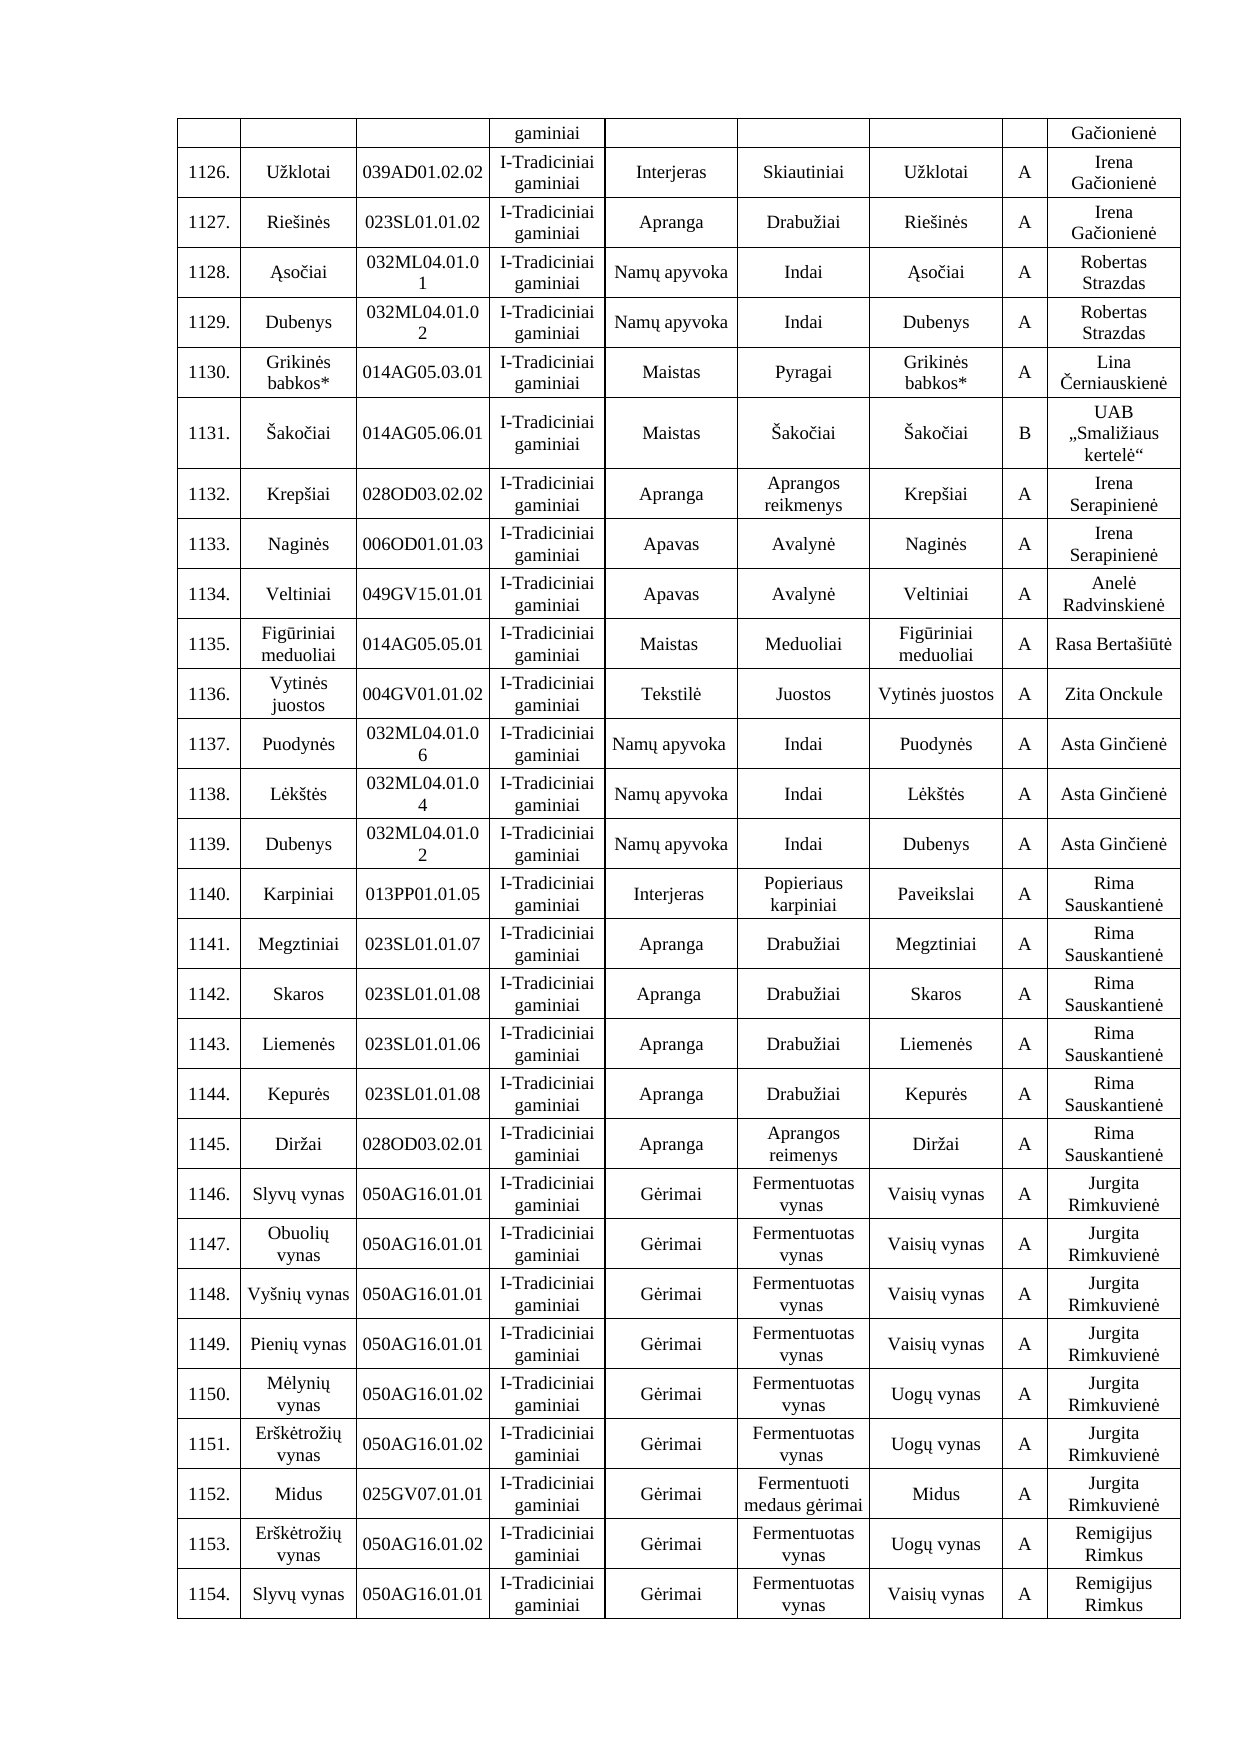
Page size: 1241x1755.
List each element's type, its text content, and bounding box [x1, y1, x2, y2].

table_cell Vytinės juostos [870, 669, 1002, 718]
table_cell Grikinės babkos* [870, 348, 1002, 397]
table_cell 1138. [178, 769, 240, 818]
table_cell Gėrimai [606, 1569, 737, 1618]
table_cell Fermentuotas vynas [738, 1319, 869, 1368]
table_cell 1134. [178, 569, 240, 618]
table_cell 1153. [178, 1519, 240, 1568]
table_cell Midus [241, 1469, 356, 1518]
table_cell Rima Sauskantienė [1048, 869, 1180, 918]
table_cell 006OD01.01.03 [357, 519, 489, 568]
table_cell 1146. [178, 1169, 240, 1218]
table_cell Karpiniai [241, 869, 356, 918]
table_cell 014AG05.06.01 [357, 398, 489, 468]
table_cell Lėkštės [241, 769, 356, 818]
table_cell Irena Gačionienė [1048, 148, 1180, 197]
table_cell Veltiniai [870, 569, 1002, 618]
table_cell Popieriaus karpiniai [738, 869, 869, 918]
table_cell Krepšiai [870, 469, 1002, 518]
table_cell Irena Gačionienė [1048, 198, 1180, 247]
table_cell Interjeras [606, 869, 737, 918]
table_cell 1150. [178, 1369, 240, 1418]
table_cell I-Tradiciniai gaminiai [490, 1119, 604, 1168]
table_cell [178, 119, 240, 147]
table_cell I-Tradiciniai gaminiai [490, 969, 604, 1018]
table_cell Skaros [870, 969, 1002, 1018]
table_cell 032ML04.01.06 [357, 719, 489, 768]
table_cell [241, 119, 356, 147]
table_cell Slyvų vynas [241, 1569, 356, 1618]
table_cell Jurgita Rimkuvienė [1048, 1469, 1180, 1518]
table_cell gaminiai [490, 119, 604, 147]
table_cell Apavas [606, 519, 737, 568]
table_cell Apavas [606, 569, 737, 618]
table_cell 1141. [178, 919, 240, 968]
table_cell Vaisių vynas [870, 1569, 1002, 1618]
table_cell A [1003, 1419, 1047, 1468]
table_cell I-Tradiciniai gaminiai [490, 1319, 604, 1368]
table_cell A [1003, 969, 1047, 1018]
table_cell 023SL01.01.02 [357, 198, 489, 247]
table_cell 1149. [178, 1319, 240, 1368]
table_cell 004GV01.01.02 [357, 669, 489, 718]
table_cell Erškėtrožių vynas [241, 1419, 356, 1468]
table_cell I-Tradiciniai gaminiai [490, 1019, 604, 1068]
table_cell A [1003, 1469, 1047, 1518]
table_cell Obuolių vynas [241, 1219, 356, 1268]
table_cell Riešinės [241, 198, 356, 247]
table_cell Gėrimai [606, 1169, 737, 1218]
table_cell 025GV07.01.01 [357, 1469, 489, 1518]
table_cell 032ML04.01.02 [357, 298, 489, 347]
table_cell Rima Sauskantienė [1048, 1069, 1180, 1118]
table_cell Namų apyvoka [606, 769, 737, 818]
table_cell 1139. [178, 819, 240, 868]
table_cell Vaisių vynas [870, 1219, 1002, 1268]
table_cell A [1003, 198, 1047, 247]
table_cell I-Tradiciniai gaminiai [490, 1519, 604, 1568]
table_cell A [1003, 669, 1047, 718]
table_cell Asta Ginčienė [1048, 769, 1180, 818]
table_cell B [1003, 398, 1047, 468]
table_cell Gėrimai [606, 1369, 737, 1418]
table_cell I-Tradiciniai gaminiai [490, 819, 604, 868]
table_cell Uogų vynas [870, 1519, 1002, 1568]
table_cell I-Tradiciniai gaminiai [490, 669, 604, 718]
table_cell Irena Serapinienė [1048, 469, 1180, 518]
table_cell A [1003, 1119, 1047, 1168]
table_cell Figūriniai meduoliai [870, 619, 1002, 668]
table_cell Midus [870, 1469, 1002, 1518]
table_cell Maistas [606, 619, 737, 668]
table_cell I-Tradiciniai gaminiai [490, 919, 604, 968]
table_cell Vytinės juostos [241, 669, 356, 718]
table_cell Fermentuotas vynas [738, 1369, 869, 1418]
table_cell A [1003, 1569, 1047, 1618]
table_cell Indai [738, 819, 869, 868]
table_cell Zita Onckule [1048, 669, 1180, 718]
table_cell [606, 119, 737, 147]
table_cell A [1003, 1319, 1047, 1368]
table_cell A [1003, 819, 1047, 868]
table_cell Apranga [606, 969, 737, 1018]
table_cell Šakočiai [738, 398, 869, 468]
table_cell Apranga [606, 1069, 737, 1118]
table_cell 014AG05.03.01 [357, 348, 489, 397]
table_cell 014AG05.05.01 [357, 619, 489, 668]
table_cell Rima Sauskantienė [1048, 1119, 1180, 1168]
table_cell 1148. [178, 1269, 240, 1318]
table_cell Kepurės [870, 1069, 1002, 1118]
table_cell 032ML04.01.02 [357, 819, 489, 868]
table_cell Namų apyvoka [606, 719, 737, 768]
table_cell Jurgita Rimkuvienė [1048, 1169, 1180, 1218]
table_cell A [1003, 919, 1047, 968]
table_cell 1133. [178, 519, 240, 568]
table_cell Diržai [241, 1119, 356, 1168]
table_cell Meduoliai [738, 619, 869, 668]
table_cell Fermentuotas vynas [738, 1419, 869, 1468]
table_cell Ąsočiai [870, 248, 1002, 297]
table_cell Indai [738, 248, 869, 297]
table_cell I-Tradiciniai gaminiai [490, 1219, 604, 1268]
table_cell [870, 119, 1002, 147]
table_cell Apranga [606, 1019, 737, 1068]
table_cell A [1003, 1369, 1047, 1418]
table_cell Drabužiai [738, 198, 869, 247]
table_cell Skiautiniai [738, 148, 869, 197]
table_cell 028OD03.02.02 [357, 469, 489, 518]
table_cell 1136. [178, 669, 240, 718]
table_cell Jurgita Rimkuvienė [1048, 1219, 1180, 1268]
table_cell 1142. [178, 969, 240, 1018]
table_cell Gėrimai [606, 1319, 737, 1368]
table_cell Liemenės [241, 1019, 356, 1068]
table_cell 050AG16.01.02 [357, 1369, 489, 1418]
table_cell A [1003, 769, 1047, 818]
table_cell Jurgita Rimkuvienė [1048, 1269, 1180, 1318]
table_cell Drabužiai [738, 969, 869, 1018]
table_cell 032ML04.01.01 [357, 248, 489, 297]
table_cell Robertas Strazdas [1048, 298, 1180, 347]
table_cell Gėrimai [606, 1269, 737, 1318]
table_cell I-Tradiciniai gaminiai [490, 348, 604, 397]
table_cell A [1003, 719, 1047, 768]
table_cell 050AG16.01.01 [357, 1319, 489, 1368]
table_cell Aprangos reikmenys [738, 469, 869, 518]
table_cell Maistas [606, 348, 737, 397]
table_cell 050AG16.01.01 [357, 1219, 489, 1268]
table_cell Robertas Strazdas [1048, 248, 1180, 297]
table_cell Dubenys [241, 819, 356, 868]
table_cell Puodynės [241, 719, 356, 768]
table_cell Vaisių vynas [870, 1319, 1002, 1368]
table_cell A [1003, 869, 1047, 918]
table_cell 050AG16.01.02 [357, 1419, 489, 1468]
table_cell 1154. [178, 1569, 240, 1618]
table_cell Riešinės [870, 198, 1002, 247]
table_cell Megztiniai [241, 919, 356, 968]
table_cell Remigijus Rimkus [1048, 1569, 1180, 1618]
table_cell I-Tradiciniai gaminiai [490, 1369, 604, 1418]
table_cell Fermentuotas vynas [738, 1569, 869, 1618]
table_cell 023SL01.01.06 [357, 1019, 489, 1068]
table_cell A [1003, 1219, 1047, 1268]
table_cell A [1003, 1519, 1047, 1568]
table_cell 1145. [178, 1119, 240, 1168]
table_cell Puodynės [870, 719, 1002, 768]
table_cell 1127. [178, 198, 240, 247]
table_cell I-Tradiciniai gaminiai [490, 619, 604, 668]
table_cell 1137. [178, 719, 240, 768]
table_cell Fermentuotas vynas [738, 1269, 869, 1318]
table_cell Apranga [606, 469, 737, 518]
table_cell I-Tradiciniai gaminiai [490, 769, 604, 818]
table_cell Fermentuotas vynas [738, 1519, 869, 1568]
table_cell 050AG16.01.02 [357, 1519, 489, 1568]
table_cell Gėrimai [606, 1469, 737, 1518]
table_cell 1126. [178, 148, 240, 197]
table_cell Rima Sauskantienė [1048, 919, 1180, 968]
table_cell Uogų vynas [870, 1419, 1002, 1468]
table_cell 1151. [178, 1419, 240, 1468]
table_cell Aprangos reimenys [738, 1119, 869, 1168]
table_cell I-Tradiciniai gaminiai [490, 298, 604, 347]
table_cell Asta Ginčienė [1048, 819, 1180, 868]
table_cell 1144. [178, 1069, 240, 1118]
table_cell Apranga [606, 919, 737, 968]
table_cell A [1003, 148, 1047, 197]
table_cell Pyragai [738, 348, 869, 397]
table_cell Lina Černiauskienė [1048, 348, 1180, 397]
table_cell 032ML04.01.04 [357, 769, 489, 818]
table_cell I-Tradiciniai gaminiai [490, 1269, 604, 1318]
table_cell Diržai [870, 1119, 1002, 1168]
table_cell A [1003, 348, 1047, 397]
table_cell Vaisių vynas [870, 1169, 1002, 1218]
table_cell A [1003, 298, 1047, 347]
table_cell 028OD03.02.01 [357, 1119, 489, 1168]
table_cell I-Tradiciniai gaminiai [490, 469, 604, 518]
table_cell Fermentuotas vynas [738, 1169, 869, 1218]
table_cell I-Tradiciniai gaminiai [490, 519, 604, 568]
table_cell Gėrimai [606, 1219, 737, 1268]
table_cell 050AG16.01.01 [357, 1269, 489, 1318]
table_cell 023SL01.01.08 [357, 1069, 489, 1118]
table_cell Veltiniai [241, 569, 356, 618]
table_cell 050AG16.01.01 [357, 1169, 489, 1218]
table_cell A [1003, 569, 1047, 618]
table_cell Šakočiai [870, 398, 1002, 468]
table_cell A [1003, 1169, 1047, 1218]
table_cell Liemenės [870, 1019, 1002, 1068]
table_cell Indai [738, 719, 869, 768]
table_cell 1140. [178, 869, 240, 918]
table_cell Tekstilė [606, 669, 737, 718]
table_cell I-Tradiciniai gaminiai [490, 148, 604, 197]
table_cell 1128. [178, 248, 240, 297]
table_cell I-Tradiciniai gaminiai [490, 569, 604, 618]
table_cell Naginės [241, 519, 356, 568]
table_cell 1135. [178, 619, 240, 668]
table_cell Anelė Radvinskienė [1048, 569, 1180, 618]
table_cell Avalynė [738, 519, 869, 568]
table_cell Namų apyvoka [606, 819, 737, 868]
table_cell Šakočiai [241, 398, 356, 468]
table_cell 1143. [178, 1019, 240, 1068]
table_cell Apranga [606, 1119, 737, 1168]
table_cell Pienių vynas [241, 1319, 356, 1368]
table_cell [738, 119, 869, 147]
table_cell Gėrimai [606, 1419, 737, 1468]
table_cell 1132. [178, 469, 240, 518]
table_cell Rima Sauskantienė [1048, 1019, 1180, 1068]
table_cell Dubenys [241, 298, 356, 347]
table_cell Maistas [606, 398, 737, 468]
table_cell I-Tradiciniai gaminiai [490, 719, 604, 768]
table_cell Irena Serapinienė [1048, 519, 1180, 568]
table_cell Indai [738, 298, 869, 347]
table_cell I-Tradiciniai gaminiai [490, 248, 604, 297]
table_cell 1147. [178, 1219, 240, 1268]
table_cell I-Tradiciniai gaminiai [490, 1469, 604, 1518]
table_cell Mėlynių vynas [241, 1369, 356, 1418]
table_cell A [1003, 519, 1047, 568]
table_cell Namų apyvoka [606, 248, 737, 297]
table_cell Interjeras [606, 148, 737, 197]
table_cell I-Tradiciniai gaminiai [490, 1569, 604, 1618]
table_cell A [1003, 619, 1047, 668]
table_cell Paveikslai [870, 869, 1002, 918]
table_cell Remigijus Rimkus [1048, 1519, 1180, 1568]
table_cell Krepšiai [241, 469, 356, 518]
table_cell Grikinės babkos* [241, 348, 356, 397]
table_cell Rima Sauskantienė [1048, 969, 1180, 1018]
table_cell Drabužiai [738, 1019, 869, 1068]
table_cell Erškėtrožių vynas [241, 1519, 356, 1568]
table_cell [1003, 119, 1047, 147]
table_cell 049GV15.01.01 [357, 569, 489, 618]
table_cell 013PP01.01.05 [357, 869, 489, 918]
table_cell 1129. [178, 298, 240, 347]
table_cell UAB „Smaližiaus kertelė“ [1048, 398, 1180, 468]
table_cell Figūriniai meduoliai [241, 619, 356, 668]
table_cell I-Tradiciniai gaminiai [490, 398, 604, 468]
table_cell Fermentuoti medaus gėrimai [738, 1469, 869, 1518]
table_cell Apranga [606, 198, 737, 247]
table_cell Gėrimai [606, 1519, 737, 1568]
table_cell Skaros [241, 969, 356, 1018]
table_cell [357, 119, 489, 147]
table_cell Naginės [870, 519, 1002, 568]
table_cell 050AG16.01.01 [357, 1569, 489, 1618]
table_cell I-Tradiciniai gaminiai [490, 1069, 604, 1118]
table_cell Namų apyvoka [606, 298, 737, 347]
table_cell Rasa Bertašiūtė [1048, 619, 1180, 668]
table_cell Dubenys [870, 819, 1002, 868]
table_cell I-Tradiciniai gaminiai [490, 1169, 604, 1218]
table_cell Dubenys [870, 298, 1002, 347]
table_cell 1130. [178, 348, 240, 397]
table_cell Juostos [738, 669, 869, 718]
table_cell 023SL01.01.07 [357, 919, 489, 968]
table_cell Kepurės [241, 1069, 356, 1118]
table_cell Jurgita Rimkuvienė [1048, 1369, 1180, 1418]
table_cell Gačionienė [1048, 119, 1180, 147]
table_cell Drabužiai [738, 1069, 869, 1118]
table_cell Asta Ginčienė [1048, 719, 1180, 768]
table_cell A [1003, 248, 1047, 297]
table_cell I-Tradiciniai gaminiai [490, 869, 604, 918]
table_cell Drabužiai [738, 919, 869, 968]
table_cell Užklotai [870, 148, 1002, 197]
table_cell I-Tradiciniai gaminiai [490, 198, 604, 247]
table_cell Jurgita Rimkuvienė [1048, 1319, 1180, 1368]
table_cell Avalynė [738, 569, 869, 618]
table_cell Megztiniai [870, 919, 1002, 968]
table_cell 023SL01.01.08 [357, 969, 489, 1018]
table_cell A [1003, 1019, 1047, 1068]
table_cell Lėkštės [870, 769, 1002, 818]
table_cell Uogų vynas [870, 1369, 1002, 1418]
table_cell A [1003, 1069, 1047, 1118]
table_cell A [1003, 1269, 1047, 1318]
table_cell 1152. [178, 1469, 240, 1518]
table_cell Vyšnių vynas [241, 1269, 356, 1318]
table_cell I-Tradiciniai gaminiai [490, 1419, 604, 1468]
table_cell Ąsočiai [241, 248, 356, 297]
table_cell Jurgita Rimkuvienė [1048, 1419, 1180, 1468]
table_cell 1131. [178, 398, 240, 468]
table_cell Indai [738, 769, 869, 818]
table_cell Fermentuotas vynas [738, 1219, 869, 1268]
table_cell 039AD01.02.02 [357, 148, 489, 197]
table_cell Vaisių vynas [870, 1269, 1002, 1318]
table_cell Slyvų vynas [241, 1169, 356, 1218]
table_cell A [1003, 469, 1047, 518]
table_cell Užklotai [241, 148, 356, 197]
